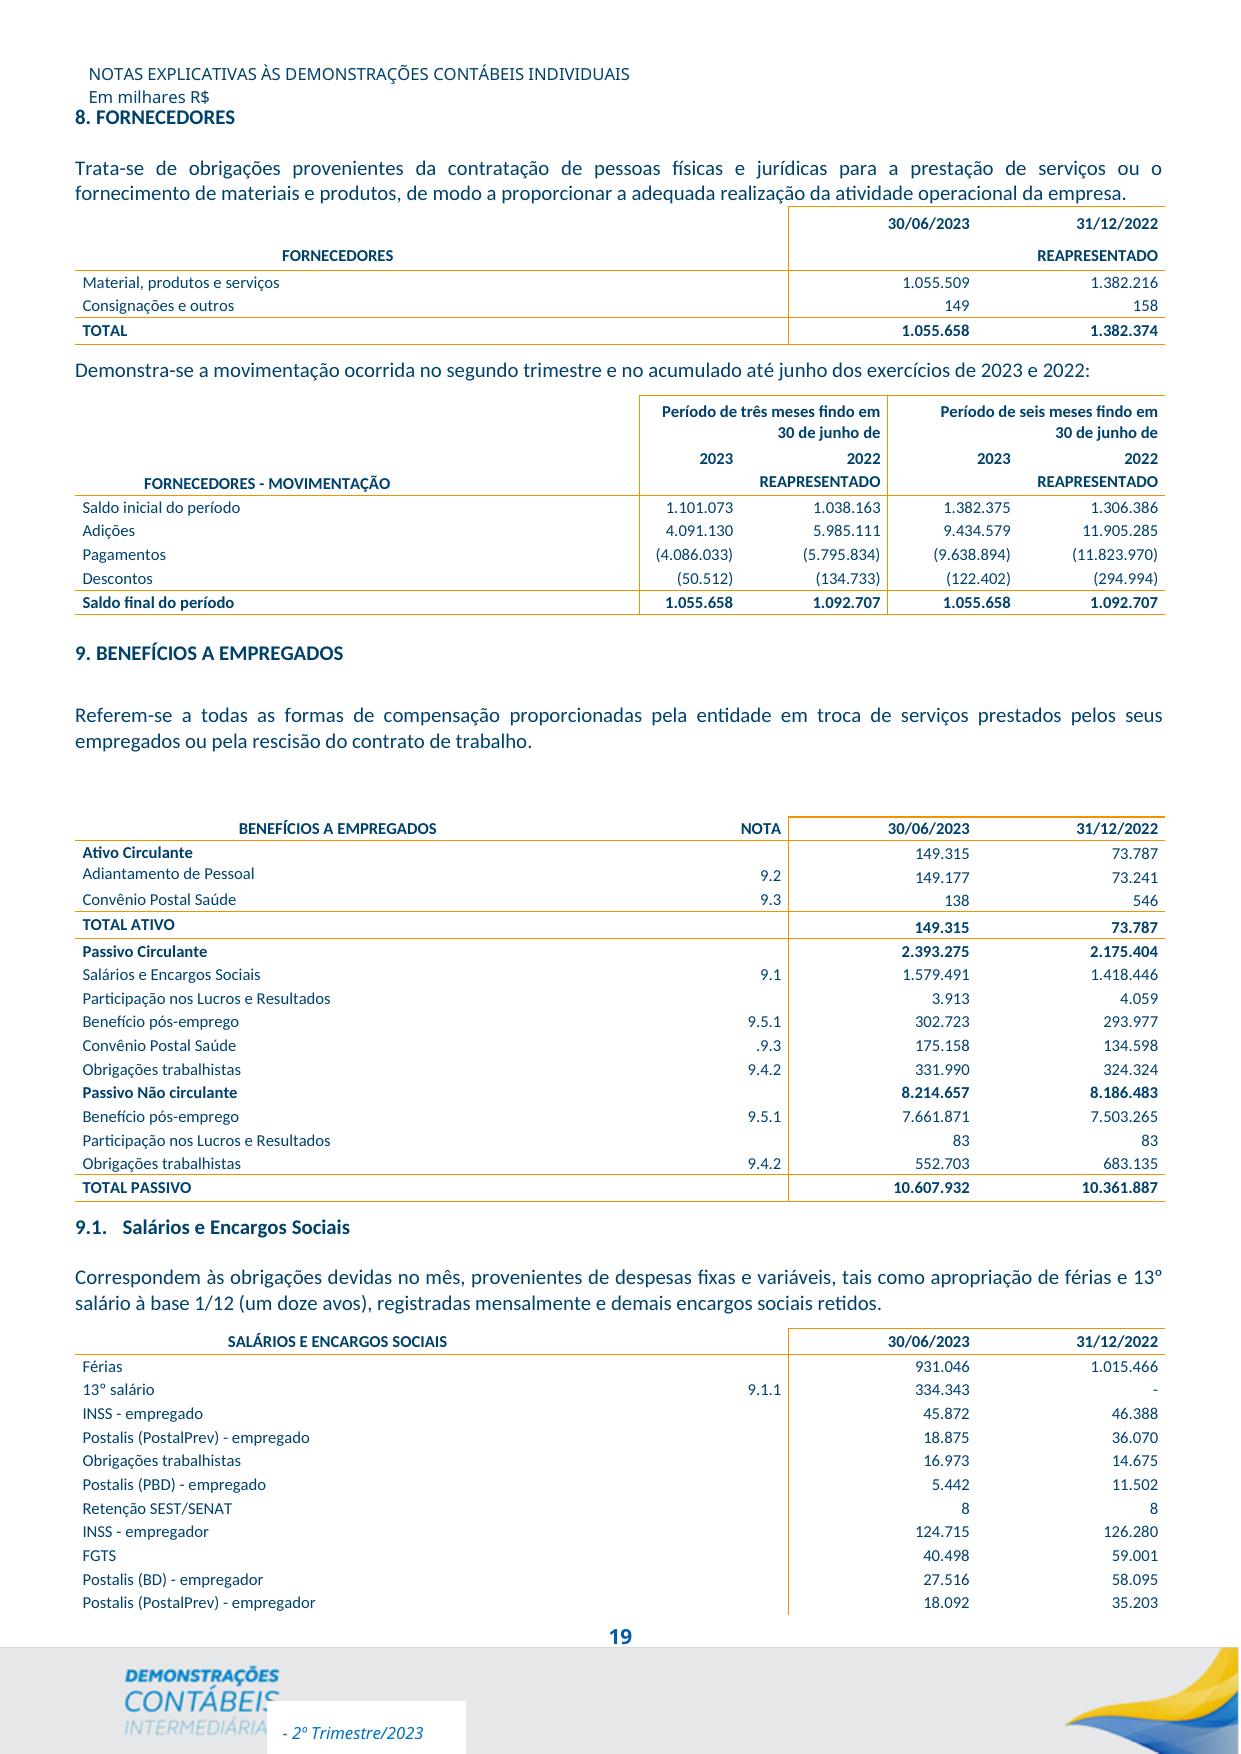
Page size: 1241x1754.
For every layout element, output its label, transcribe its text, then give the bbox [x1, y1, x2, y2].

table_cell 58.095 [977, 1567, 1165, 1591]
table_cell 40.498 [789, 1544, 977, 1567]
table_cell Convênio Postal Saúde [75, 887, 600, 911]
table_cell 9.5.1 [600, 1009, 788, 1032]
table_cell 175.158 [789, 1032, 977, 1056]
table_cell 9.5.1 [600, 1103, 788, 1127]
table_cell [459, 566, 639, 590]
table_cell (134.733) [740, 566, 887, 590]
table_cell 134.598 [977, 1032, 1165, 1056]
table_cell 73.787 [977, 841, 1165, 864]
table_header 30/06/2023 [789, 1329, 977, 1354]
table_header NOTA [600, 816, 788, 840]
table_cell INSS - empregado [75, 1402, 600, 1425]
subtitle BENEFÍCIOS A EMPREGADOS [75, 640, 1165, 665]
table_cell 546 [977, 887, 1165, 911]
table_cell [459, 496, 639, 519]
table_cell 2.175.404 [977, 939, 1165, 961]
table_cell 149.315 [789, 841, 977, 864]
table_cell 1.038.163 [740, 496, 887, 519]
table_cell (294.994) [1018, 566, 1165, 590]
table_cell FORNECEDORES - MOVIMENTAÇÃO [75, 472, 459, 495]
table_cell 9.1 [600, 961, 788, 985]
table_header [75, 206, 600, 241]
table_cell 324.324 [977, 1056, 1165, 1079]
table_header [459, 395, 639, 448]
table_cell [600, 271, 788, 293]
table_cell [459, 472, 639, 495]
table_cell [789, 241, 977, 270]
table_cell [600, 939, 788, 961]
table_cell Adiantamento de Pessoal [75, 864, 600, 887]
table_cell 45.872 [789, 1402, 977, 1425]
text Trata-se de obrigações provenientes da contratação de pessoas físicas e jurídicas para a prestação de serviços ou o fornecimento de materiais e produtos, de modo a proporcionar a adequada realização da atividade operacional da empresa. [75, 155, 1165, 206]
table_cell 9.3 [600, 887, 788, 911]
table_cell (122.402) [888, 566, 1018, 590]
subtitle FORNECEDORES [75, 114, 1165, 130]
table_cell 8 [789, 1496, 977, 1520]
table_cell REAPRESENTADO [740, 472, 887, 495]
table_cell FORNECEDORES [75, 241, 600, 270]
table_cell 149.315 [789, 912, 977, 937]
table_cell [600, 1079, 788, 1103]
table_cell 683.135 [977, 1150, 1165, 1174]
table_cell 9.2 [600, 864, 788, 887]
table_cell [600, 1425, 788, 1449]
table_header 31/12/2022 [977, 1329, 1165, 1354]
table_cell 293.977 [977, 1009, 1165, 1032]
table_cell 1.055.509 [789, 271, 977, 293]
table_cell Saldo inicial do período [75, 496, 459, 519]
table_cell (50.512) [640, 566, 740, 590]
table_cell Consignações e outros [75, 293, 600, 317]
table_cell 2022 [1018, 448, 1165, 472]
table_cell Postalis (PostalPrev) - empregador [75, 1591, 600, 1614]
table_cell 10.361.887 [977, 1175, 1165, 1201]
table_cell 18.092 [789, 1591, 977, 1614]
table_header [600, 1328, 788, 1354]
table_cell INSS - empregador [75, 1520, 600, 1543]
table_cell [600, 241, 788, 270]
table_cell Convênio Postal Saúde [75, 1032, 600, 1056]
table_cell 7.503.265 [977, 1103, 1165, 1127]
table_cell - [977, 1378, 1165, 1402]
table_cell 931.046 [789, 1355, 977, 1378]
table_cell 1.055.658 [789, 318, 977, 343]
table_cell 13º salário [75, 1378, 600, 1402]
table_cell Ativo Circulante [75, 841, 600, 864]
table_cell 1.382.375 [888, 496, 1018, 519]
table_cell Obrigações trabalhistas [75, 1056, 600, 1079]
table_cell Participação nos Lucros e Resultados [75, 985, 600, 1008]
table_cell [600, 318, 788, 343]
table_cell 3.913 [789, 985, 977, 1008]
table_cell Passivo Circulante [75, 939, 600, 961]
table_cell 126.280 [977, 1520, 1165, 1543]
table_cell Descontos [75, 566, 459, 590]
table_cell 2023 [640, 448, 740, 472]
table_cell [600, 1520, 788, 1543]
table_cell (9.638.894) [888, 543, 1018, 566]
table_cell [600, 912, 788, 937]
table_cell 59.001 [977, 1544, 1165, 1567]
table_cell 46.388 [977, 1402, 1165, 1425]
table_cell (5.795.834) [740, 543, 887, 566]
text Demonstra-se a movimentação ocorrida no segundo trimestre e no acumulado até junho dos exercícios de 2023 e 2022: [75, 357, 1165, 382]
table_header [600, 206, 788, 241]
table_header SALÁRIOS E ENCARGOS SOCIAIS [75, 1328, 600, 1354]
table_cell Pagamentos [75, 543, 459, 566]
table_cell Salários e Encargos Sociais [75, 961, 600, 985]
table_cell Adições [75, 519, 459, 543]
table_cell [600, 985, 788, 1008]
table_header 31/12/2022 [977, 818, 1165, 840]
table_cell 334.343 [789, 1378, 977, 1402]
table_cell [600, 1473, 788, 1496]
table_cell 124.715 [789, 1520, 977, 1543]
table_cell 4.059 [977, 985, 1165, 1008]
table_cell (11.823.970) [1018, 543, 1165, 566]
table_cell 138 [789, 887, 977, 911]
table_cell 2022 [740, 448, 887, 472]
table_cell [600, 1127, 788, 1150]
table_cell 10.607.932 [789, 1175, 977, 1201]
table_header 30/06/2023 [789, 818, 977, 840]
table_cell FGTS [75, 1544, 600, 1567]
table_cell 9.4.2 [600, 1150, 788, 1174]
table_cell TOTAL [75, 318, 600, 343]
table_cell Benefício pós-emprego [75, 1009, 600, 1032]
table_cell Férias [75, 1355, 600, 1378]
table_cell 83 [977, 1127, 1165, 1150]
table_cell 331.990 [789, 1056, 977, 1079]
table_cell Postalis (PostalPrev) - empregado [75, 1425, 600, 1449]
table_cell Saldo final do período [75, 591, 459, 614]
table_cell 149 [789, 293, 977, 317]
table_cell 8.186.483 [977, 1079, 1165, 1103]
table_cell 5.442 [789, 1473, 977, 1496]
table_cell 11.502 [977, 1473, 1165, 1496]
table_cell 27.516 [789, 1567, 977, 1591]
table_cell Participação nos Lucros e Resultados [75, 1127, 600, 1150]
text Correspondem às obrigações devidas no mês, provenientes de despesas fixas e variáveis, tais como apropriação de férias e 13º salário à base 1/12 (um doze avos), registradas mensalmente e demais encargos sociais retidos. [75, 1264, 1165, 1315]
table_cell [459, 543, 639, 566]
table_cell 4.091.130 [640, 519, 740, 543]
table_header 30/06/2023 [789, 207, 977, 241]
table_cell Obrigações trabalhistas [75, 1449, 600, 1473]
table_cell Benefício pós-emprego [75, 1103, 600, 1127]
table_cell [600, 1544, 788, 1567]
table_cell 9.4.2 [600, 1056, 788, 1079]
text Referem-se a todas as formas de compensação proporcionadas pela entidade em troca de serviços prestados pelos seus empregados ou pela rescisão do contrato de trabalho. [75, 703, 1165, 753]
table_cell 2.393.275 [789, 939, 977, 961]
table_cell 8.214.657 [789, 1079, 977, 1103]
table_cell [600, 1449, 788, 1473]
table_cell 73.787 [977, 912, 1165, 937]
table_cell 1.101.073 [640, 496, 740, 519]
table_cell 36.070 [977, 1425, 1165, 1449]
table_cell REAPRESENTADO [977, 241, 1165, 270]
table_cell (4.086.033) [640, 543, 740, 566]
picture [0, 1646, 1240, 1754]
table_cell [600, 1591, 788, 1614]
table_cell 1.092.707 [1018, 591, 1165, 614]
table_cell REAPRESENTADO [1018, 472, 1165, 495]
table_cell 2023 [888, 448, 1018, 472]
table_cell 158 [977, 293, 1165, 317]
table_cell 5.985.111 [740, 519, 887, 543]
table_cell 9.434.579 [888, 519, 1018, 543]
table_cell 1.015.466 [977, 1355, 1165, 1378]
table_cell 1.306.386 [1018, 496, 1165, 519]
table_cell Retenção SEST/SENAT [75, 1496, 600, 1520]
table_cell 1.382.216 [977, 271, 1165, 293]
table_cell 16.973 [789, 1449, 977, 1473]
table_cell 1.092.707 [740, 591, 887, 614]
table_header 31/12/2022 [977, 207, 1165, 241]
table_cell 9.1.1 [600, 1378, 788, 1402]
table_header [75, 395, 459, 448]
table_cell [600, 293, 788, 317]
table_cell 8 [977, 1496, 1165, 1520]
table_cell [640, 472, 740, 495]
table_cell 1.055.658 [888, 591, 1018, 614]
table_cell Passivo Não circulante [75, 1079, 600, 1103]
table_cell Postalis (PBD) - empregado [75, 1473, 600, 1496]
table_cell Postalis (BD) - empregador [75, 1567, 600, 1591]
table_cell 1.055.658 [640, 591, 740, 614]
table_cell 14.675 [977, 1449, 1165, 1473]
table_cell [75, 448, 459, 472]
table_cell 1.382.374 [977, 318, 1165, 343]
table_cell .9.3 [600, 1032, 788, 1056]
table_cell [600, 841, 788, 864]
table_cell [600, 1567, 788, 1591]
table_cell [459, 519, 639, 543]
table_cell 552.703 [789, 1150, 977, 1174]
table_cell 1.579.491 [789, 961, 977, 985]
table_cell Obrigações trabalhistas [75, 1150, 600, 1174]
table_cell [600, 1402, 788, 1425]
table_cell Material, produtos e serviços [75, 271, 600, 293]
table_cell [459, 448, 639, 472]
table_cell 83 [789, 1127, 977, 1150]
table_header BENEFÍCIOS A EMPREGADOS [75, 816, 600, 840]
table_cell [600, 1355, 788, 1378]
table_cell TOTAL ATIVO [75, 912, 600, 937]
table_cell [459, 591, 639, 614]
table_cell 35.203 [977, 1591, 1165, 1614]
table_cell 149.177 [789, 864, 977, 887]
table_cell 302.723 [789, 1009, 977, 1032]
table_header Período de três meses findo em 30 de junho de [640, 396, 887, 448]
table_cell [888, 472, 1018, 495]
table_cell 73.241 [977, 864, 1165, 887]
subtitle Salários e Encargos Sociais [75, 1214, 1165, 1239]
table_cell 11.905.285 [1018, 519, 1165, 543]
table_header Período de seis meses findo em 30 de junho de [888, 396, 1165, 448]
table_cell 18.875 [789, 1425, 977, 1449]
table_cell 7.661.871 [789, 1103, 977, 1127]
table_cell 1.418.446 [977, 961, 1165, 985]
table_cell [600, 1175, 788, 1201]
table_cell TOTAL PASSIVO [75, 1175, 600, 1201]
table_cell [600, 1496, 788, 1520]
